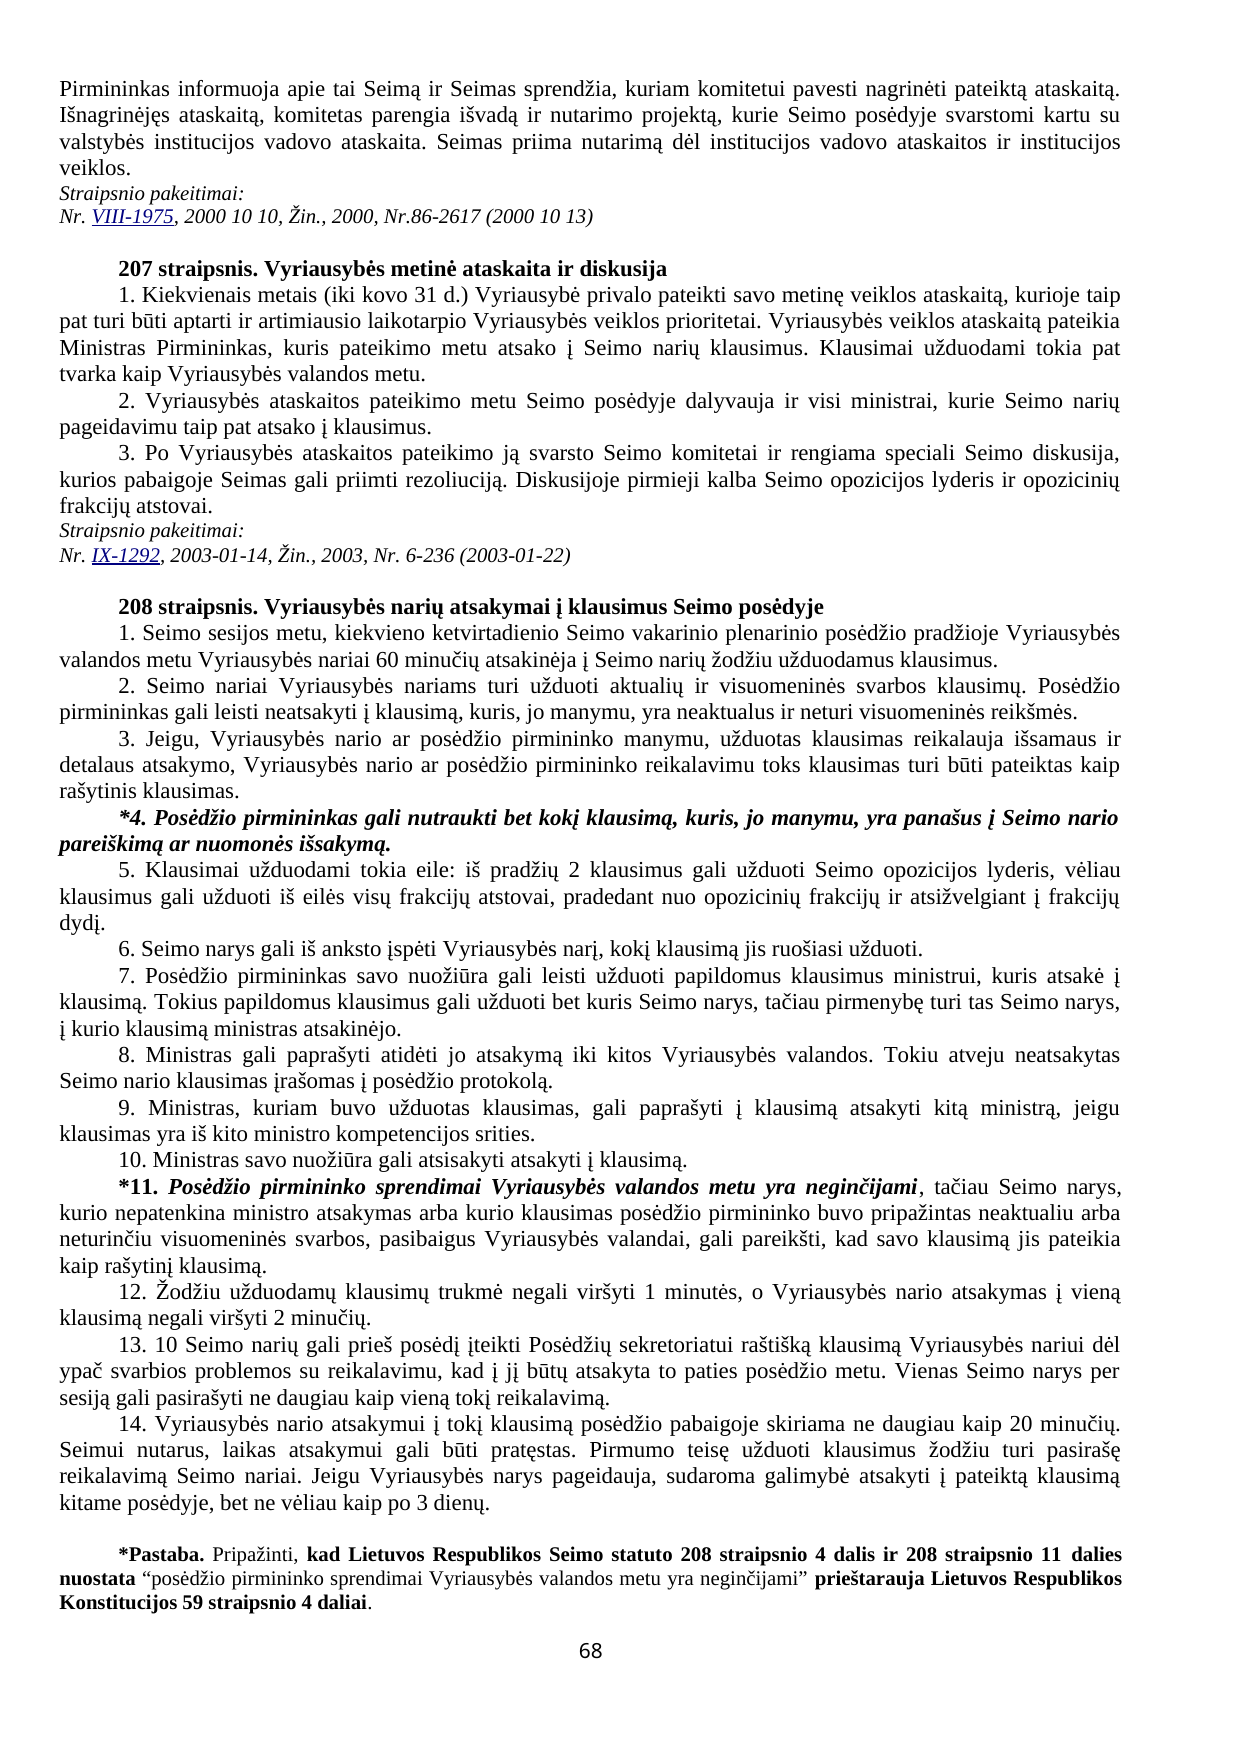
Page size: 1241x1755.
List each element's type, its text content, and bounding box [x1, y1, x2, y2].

text *Pastaba. Pripažinti, kad Lietuvos Respublikos Seimo statuto 208 straipsnio 4 dalis ir 208 straipsnio 11 dalies nuostata “posėdžio pirmininko sprendimai Vyriausybės valandos metu yra neginčijami” prieštarauja Lietuvos Respublikos Konstitucijos 59 straipsnio 4 daliai. [59, 1542, 1122, 1614]
text Straipsnio pakeitimai: [59, 180, 1122, 204]
text 1. Kiekvienais metais (iki kovo 31 d.) Vyriausybė privalo pateikti savo metinę veiklos ataskaitą, kurioje taip pat turi būti aptarti ir artimiausio laikotarpio Vyriausybės veiklos prioritetai. Vyriausybės veiklos ataskaitą pateikia Ministras Pirmininkas, kuris pateikimo metu atsako į Seimo narių klausimus. Klausimai užduodami tokia pat tvarka kaip Vyriausybės valandos metu. [59, 281, 1122, 387]
text 3. Jeigu, Vyriausybės nario ar posėdžio pirmininko manymu, užduotas klausimas reikalauja išsamaus ir detalaus atsakymo, Vyriausybės nario ar posėdžio pirmininko reikalavimu toks klausimas turi būti pateiktas kaip rašytinis klausimas. [59, 725, 1122, 804]
text 208 straipsnis. Vyriausybės narių atsakymai į klausimus Seimo posėdyje [59, 593, 1122, 619]
text 6. Seimo narys gali iš anksto įspėti Vyriausybės narį, kokį klausimą jis ruošiasi užduoti. [59, 936, 1122, 962]
text 13. 10 Seimo narių gali prieš posėdį įteikti Posėdžių sekretoriatui raštišką klausimą Vyriausybės nariui dėl ypač svarbios problemos su reikalavimu, kad į jį būtų atsakyta to paties posėdžio metu. Vienas Seimo narys per sesiją gali pasirašyti ne daugiau kaip vieną tokį reikalavimą. [59, 1331, 1122, 1410]
text 14. Vyriausybės nario atsakymui į tokį klausimą posėdžio pabaigoje skiriama ne daugiau kaip 20 minučių. Seimui nutarus, laikas atsakymui gali būti pratęstas. Pirmumo teisę užduoti klausimus žodžiu turi pasirašę reikalavimą Seimo nariai. Jeigu Vyriausybės narys pageidauja, sudaroma galimybė atsakyti į pateiktą klausimą kitame posėdyje, bet ne vėliau kaip po 3 dienų. [59, 1410, 1122, 1515]
text 1. Seimo sesijos metu, kiekvieno ketvirtadienio Seimo vakarinio plenarinio posėdžio pradžioje Vyriausybės valandos metu Vyriausybės nariai 60 minučių atsakinėja į Seimo narių žodžiu užduodamus klausimus. [59, 619, 1122, 672]
text 7. Posėdžio pirmininkas savo nuožiūra gali leisti užduoti papildomus klausimus ministrui, kuris atsakė į klausimą. Tokius papildomus klausimus gali užduoti bet kuris Seimo narys, tačiau pirmenybę turi tas Seimo narys, į kurio klausimą ministras atsakinėjo. [59, 962, 1122, 1041]
text Nr. VIII-1975, 2000 10 10, Žin., 2000, Nr.86-2617 (2000 10 13) [59, 204, 1122, 228]
text Nr. IX-1292, 2003-01-14, Žin., 2003, Nr. 6-236 (2003-01-22) [59, 542, 1122, 567]
text 12. Žodžiu užduodamų klausimų trukmė negali viršyti 1 minutės, o Vyriausybės nario atsakymas į vieną klausimą negali viršyti 2 minučių. [59, 1278, 1122, 1331]
text 3. Po Vyriausybės ataskaitos pateikimo ją svarsto Seimo komitetai ir rengiama speciali Seimo diskusija, kurios pabaigoje Seimas gali priimti rezoliuciją. Diskusijoje pirmieji kalba Seimo opozicijos lyderis ir opozicinių frakcijų atstovai. [59, 439, 1122, 518]
text Straipsnio pakeitimai: [59, 518, 1122, 542]
text *4. Posėdžio pirmininkas gali nutraukti bet kokį klausimą, kuris, jo manymu, yra panašus į Seimo nario pareiškimą ar nuomonės išsakymą. [59, 804, 1122, 856]
text 10. Ministras savo nuožiūra gali atsisakyti atsakyti į klausimą. [59, 1146, 1122, 1173]
text 8. Ministras gali paprašyti atidėti jo atsakymą iki kitos Vyriausybės valandos. Tokiu atveju neatsakytas Seimo nario klausimas įrašomas į posėdžio protokolą. [59, 1041, 1122, 1094]
text 5. Klausimai užduodami tokia eile: iš pradžių 2 klausimus gali užduoti Seimo opozicijos lyderis, vėliau klausimus gali užduoti iš eilės visų frakcijų atstovai, pradedant nuo opozicinių frakcijų ir atsižvelgiant į frakcijų dydį. [59, 856, 1122, 936]
text *11. Posėdžio pirmininko sprendimai Vyriausybės valandos metu yra neginčijami, tačiau Seimo narys, kurio nepatenkina ministro atsakymas arba kurio klausimas posėdžio pirmininko buvo pripažintas neaktualiu arba neturinčiu visuomeninės svarbos, pasibaigus Vyriausybės valandai, gali pareikšti, kad savo klausimą jis pateikia kaip rašytinį klausimą. [59, 1173, 1122, 1278]
text Pirmininkas informuoja apie tai Seimą ir Seimas sprendžia, kuriam komitetui pavesti nagrinėti pateiktą ataskaitą. Išnagrinėjęs ataskaitą, komitetas parengia išvadą ir nutarimo projektą, kurie Seimo posėdyje svarstomi kartu su valstybės institucijos vadovo ataskaita. Seimas priima nutarimą dėl institucijos vadovo ataskaitos ir institucijos veiklos. [59, 75, 1122, 180]
text 9. Ministras, kuriam buvo užduotas klausimas, gali paprašyti į klausimą atsakyti kitą ministrą, jeigu klausimas yra iš kito ministro kompetencijos srities. [59, 1094, 1122, 1146]
text 207 straipsnis. Vyriausybės metinė ataskaita ir diskusija [59, 255, 1122, 281]
text 2. Seimo nariai Vyriausybės nariams turi užduoti aktualių ir visuomeninės svarbos klausimų. Posėdžio pirmininkas gali leisti neatsakyti į klausimą, kuris, jo manymu, yra neaktualus ir neturi visuomeninės reikšmės. [59, 672, 1122, 725]
text 2. Vyriausybės ataskaitos pateikimo metu Seimo posėdyje dalyvauja ir visi ministrai, kurie Seimo narių pageidavimu taip pat atsako į klausimus. [59, 387, 1122, 439]
